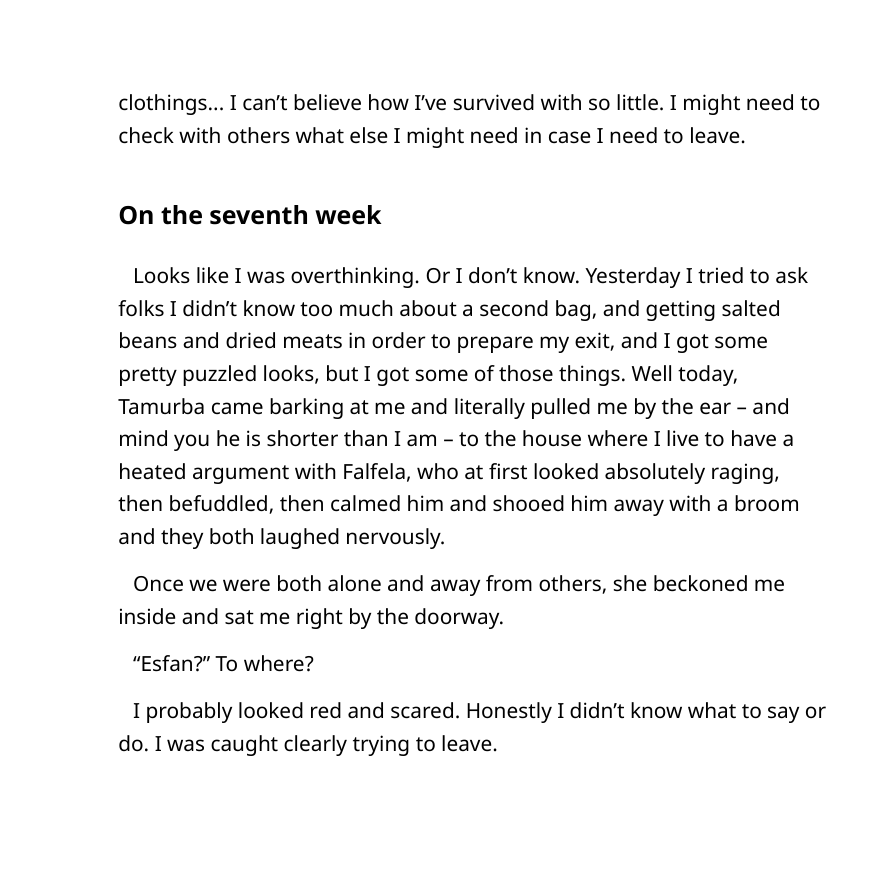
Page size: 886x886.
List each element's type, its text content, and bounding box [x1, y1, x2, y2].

text clothings... I can’t believe how I’ve survived with so little. I might need to check with others what else I might need in case I need to leave. [118, 88, 827, 149]
subtitle On the seventh week [118, 198, 827, 232]
text “Esfan?” To where? [118, 649, 827, 678]
text I probably looked red and scared. Honestly I didn’t know what to say or do. I was caught clearly trying to leave. [118, 696, 827, 757]
text Once we were both alone and away from others, she beckoned me inside and sat me right by the doorway. [118, 569, 827, 630]
text Looks like I was overthinking. Or I don’t know. Yesterday I tried to ask folks I didn’t know too much about a second bag, and getting salted beans and dried meats in order to prepare my exit, and I got some pretty puzzled looks, but I got some of those things. Well today, Tamurba came barking at me and literally pulled me by the ear – and mind you he is shorter than I am – to the house where I live to have a heated argument with Falfela, who at first looked absolutely raging, then befuddled, then calmed him and shooed him away with a broom and they both laughed nervously. [118, 261, 827, 551]
